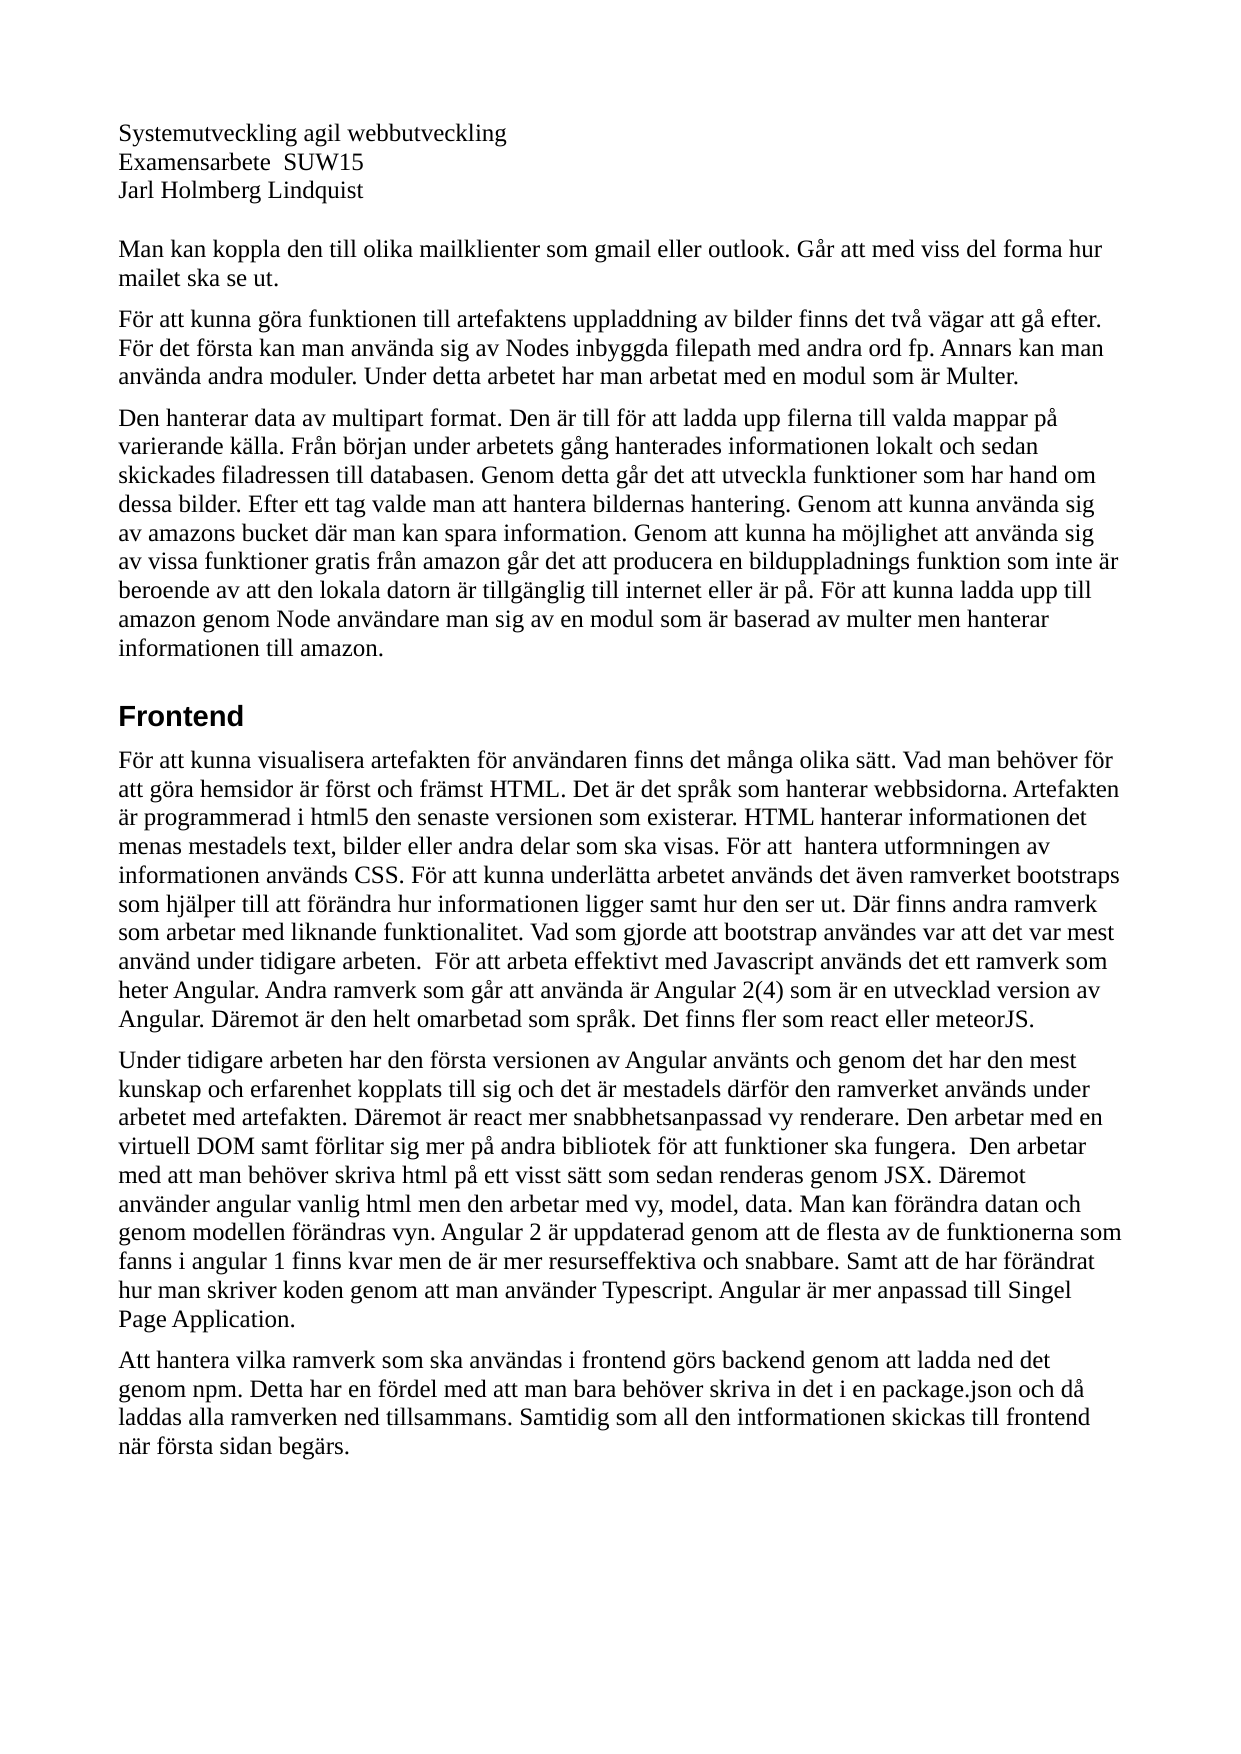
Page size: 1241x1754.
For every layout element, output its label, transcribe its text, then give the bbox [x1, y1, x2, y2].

text För att kunna göra funktionen till artefaktens uppladdning av bilder finns det två vägar att gå efter. För det första kan man använda sig av Nodes inbyggda filepath med andra ord fp. Annars kan man använda andra moduler. Under detta arbetet har man arbetat med en modul som är Multer. [118, 304, 1122, 390]
text Den hanterar data av multipart format. Den är till för att ladda upp filerna till valda mappar på varierande källa. Från början under arbetets gång hanterades informationen lokalt och sedan skickades filadressen till databasen. Genom detta går det att utveckla funktioner som har hand om dessa bilder. Efter ett tag valde man att hantera bildernas hantering. Genom att kunna använda sig av amazons bucket där man kan spara information. Genom att kunna ha möjlighet att använda sig av vissa funktioner gratis från amazon går det att producera en bilduppladnings funktion som inte är beroende av att den lokala datorn är tillgänglig till internet eller är på. För att kunna ladda upp till amazon genom Node användare man sig av en modul som är baserad av multer men hanterar informationen till amazon. [118, 403, 1122, 661]
text För att kunna visualisera artefakten för användaren finns det många olika sätt. Vad man behöver för att göra hemsidor är först och främst HTML. Det är det språk som hanterar webbsidorna. Artefakten är programmerad i html5 den senaste versionen som existerar. HTML hanterar informationen det menas mestadels text, bilder eller andra delar som ska visas. För att hantera utformningen av informationen används CSS. För att kunna underlätta arbetet används det även ramverket bootstraps som hjälper till att förändra hur informationen ligger samt hur den ser ut. Där finns andra ramverk som arbetar med liknande funktionalitet. Vad som gjorde att bootstrap användes var att det var mest använd under tidigare arbeten. För att arbeta effektivt med Javascript används det ett ramverk som heter Angular. Andra ramverk som går att använda är Angular 2(4) som är en utvecklad version av Angular. Däremot är den helt omarbetad som språk. Det finns fler som react eller meteorJS. [118, 745, 1122, 1032]
text Att hantera vilka ramverk som ska användas i frontend görs backend genom att ladda ned det genom npm. Detta har en fördel med att man bara behöver skriva in det i en package.json och då laddas alla ramverken ned tillsammans. Samtidig som all den intformationen skickas till frontend när första sidan begärs. [118, 1345, 1122, 1460]
text Under tidigare arbeten har den första versionen av Angular använts och genom det har den mest kunskap och erfarenhet kopplats till sig och det är mestadels därför den ramverket används under arbetet med artefakten. Däremot är react mer snabbhetsanpassad vy renderare. Den arbetar med en virtuell DOM samt förlitar sig mer på andra bibliotek för att funktioner ska fungera. Den arbetar med att man behöver skriva html på ett visst sätt som sedan renderas genom JSX. Däremot använder angular vanlig html men den arbetar med vy, model, data. Man kan förändra datan och genom modellen förändras vyn. Angular 2 är uppdaterad genom att de flesta av de funktionerna som fanns i angular 1 finns kvar men de är mer resurseffektiva och snabbare. Samt att de har förändrat hur man skriver koden genom att man använder Typescript. Angular är mer anpassad till Singel Page Application. [118, 1045, 1122, 1332]
subtitle Frontend [118, 699, 1122, 732]
text Man kan koppla den till olika mailklienter som gmail eller outlook. Går att med viss del forma hur mailet ska se ut. [118, 234, 1122, 291]
